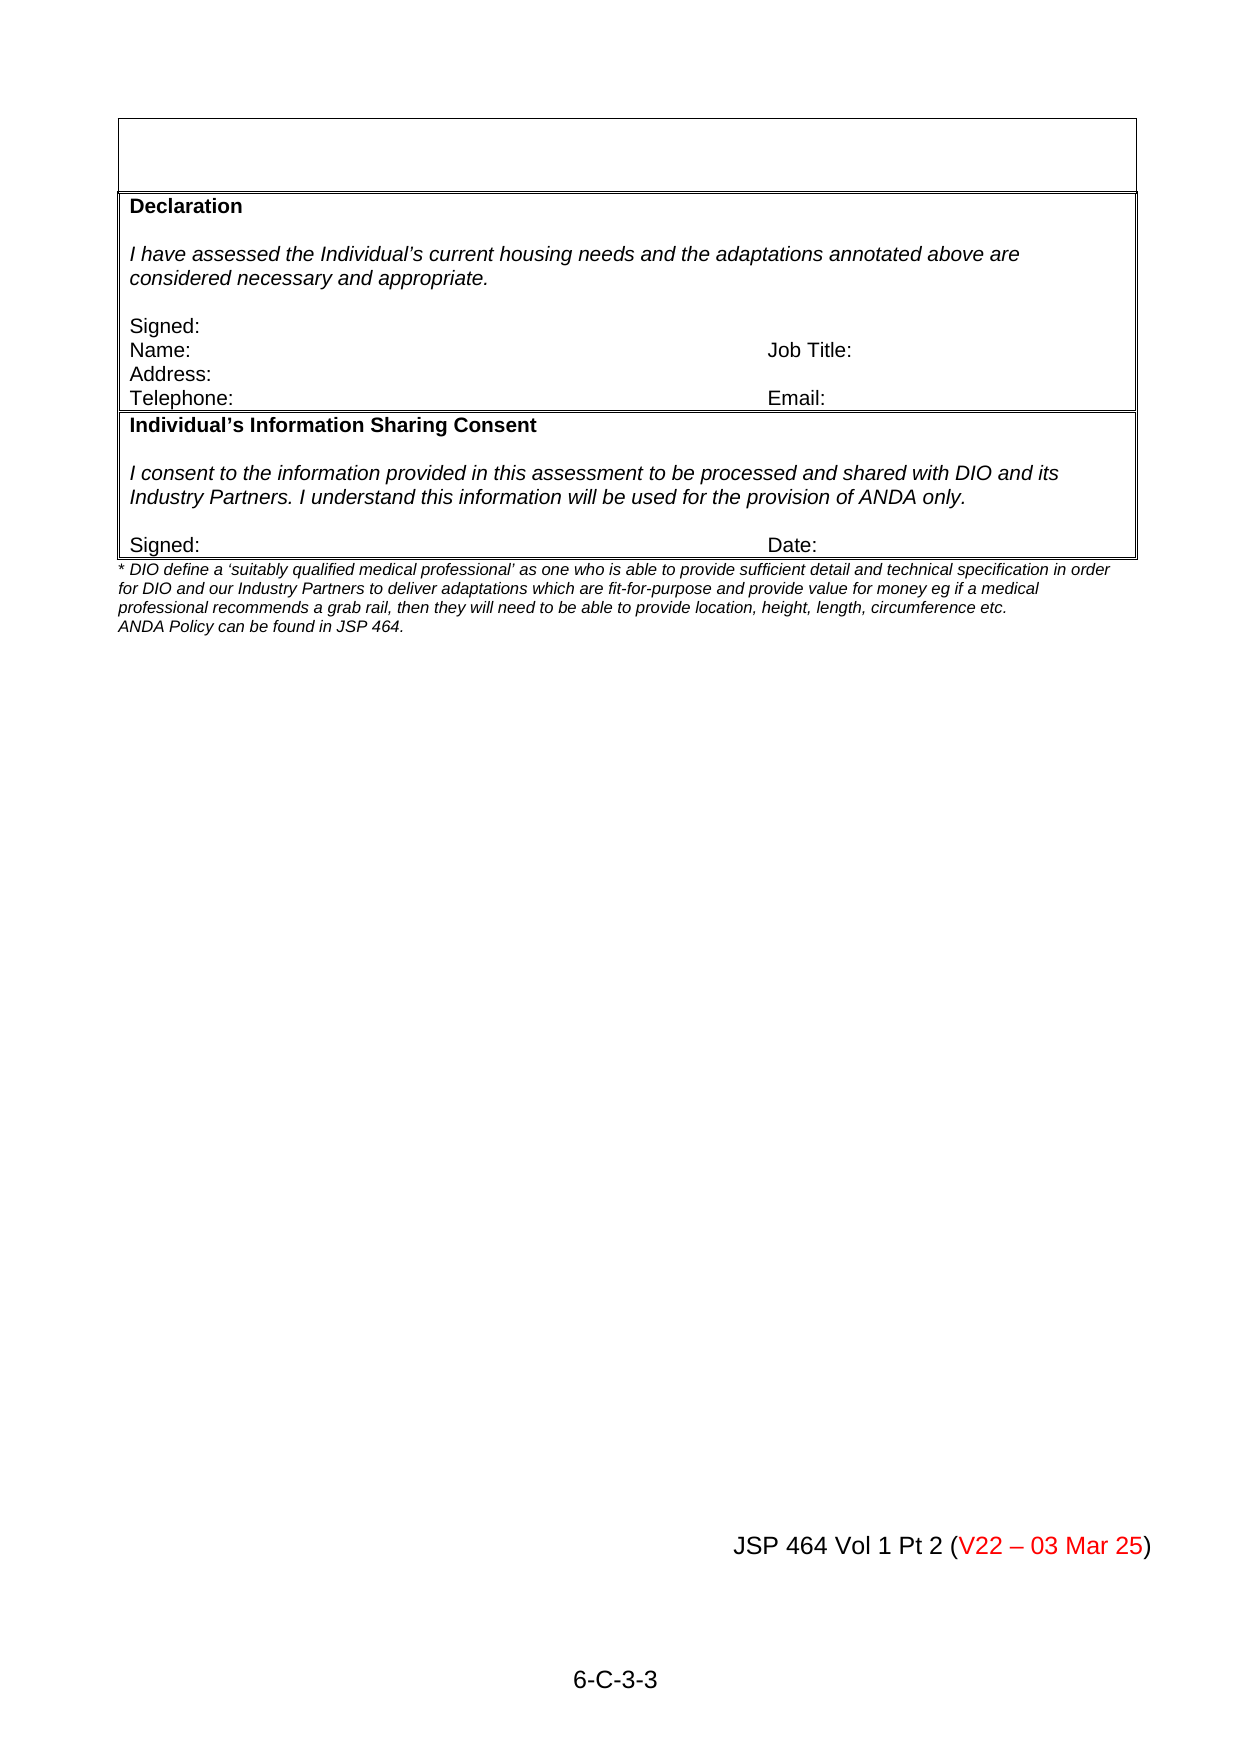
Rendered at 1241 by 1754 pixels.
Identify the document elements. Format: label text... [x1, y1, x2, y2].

table_cell [119, 119, 1136, 191]
text ANDA Policy can be found in JSP 464. [118, 617, 1122, 636]
table_cell Declaration I have assessed the Individual’s current housing needs and the adaptations annotated above are considered necessary and appropriate. Signed: Name: Job Title: Address: Telephone: Email: [120, 194, 1135, 410]
text * DIO define a ‘suitably qualified medical professional’ as one who is able to provide sufficient detail and technical specification in order for DIO and our Industry Partners to deliver adaptations which are fit-for-purpose and provide value for money eg if a medical professional recommends a grab rail, then they will need to be able to provide location, height, length, circumference etc. [118, 560, 1122, 617]
table_cell Individual’s Information Sharing Consent I consent to the information provided in this assessment to be processed and shared with DIO and its Industry Partners. I understand this information will be used for the provision of ANDA only. Signed: Date: [120, 413, 1135, 557]
